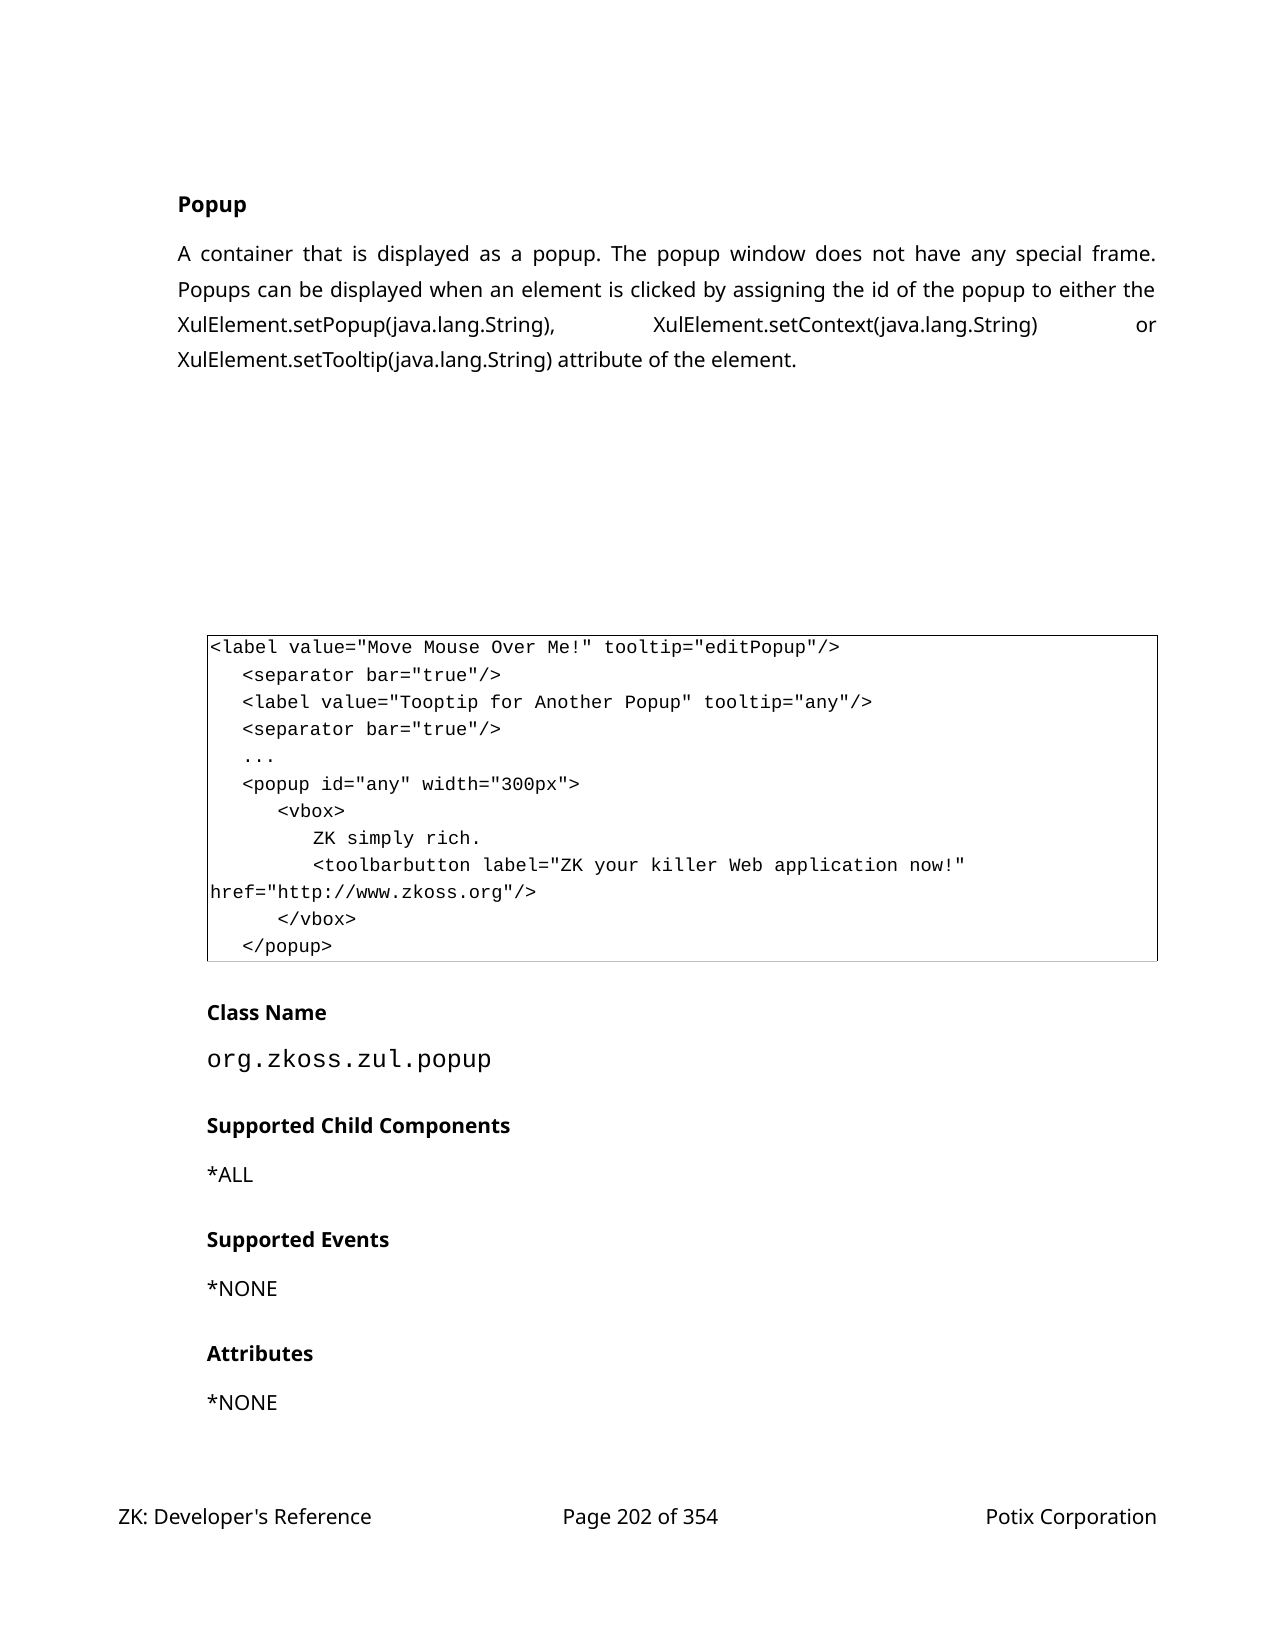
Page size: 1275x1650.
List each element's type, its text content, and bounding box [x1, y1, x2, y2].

text *NONE [207, 1388, 1157, 1416]
subtitle Popup [177, 189, 1157, 219]
subtitle Attributes [207, 1339, 1157, 1367]
text <vbox> [208, 798, 1157, 823]
text ZK simply rich. [208, 826, 1157, 850]
text <separator bar="true"/> [208, 717, 1157, 741]
text ... [208, 744, 1157, 768]
text A container that is displayed as a popup. The popup window does not have any special frame. Popups can be displayed when an element is clicked by assigning the id of the popup to either the XulElement.setPopup(java.lang.String), XulElement.setContext(java.lang.String) or XulElement.setTooltip(java.lang.String) attribute of the element. [177, 239, 1157, 373]
text <popup id="any" width="300px"> [208, 771, 1157, 796]
subtitle Class Name [207, 998, 1157, 1026]
text <label value="Move Mouse Over Me!" tooltip="editPopup"/> [208, 636, 1157, 660]
text </vbox> [208, 907, 1157, 931]
text <separator bar="true"/> [208, 663, 1157, 687]
subtitle Supported Events [207, 1225, 1157, 1253]
text <toolbarbutton label="ZK your killer Web application now!" href="http://www.zkoss.org"/> [208, 853, 1157, 904]
text </popup> [208, 934, 1157, 961]
text *NONE [207, 1274, 1157, 1302]
text org.zkoss.zul.popup [207, 1047, 1157, 1075]
text <label value="Tooptip for Another Popup" tooltip="any"/> [208, 690, 1157, 714]
text *ALL [207, 1160, 1157, 1189]
subtitle Supported Child Components [207, 1112, 1157, 1140]
